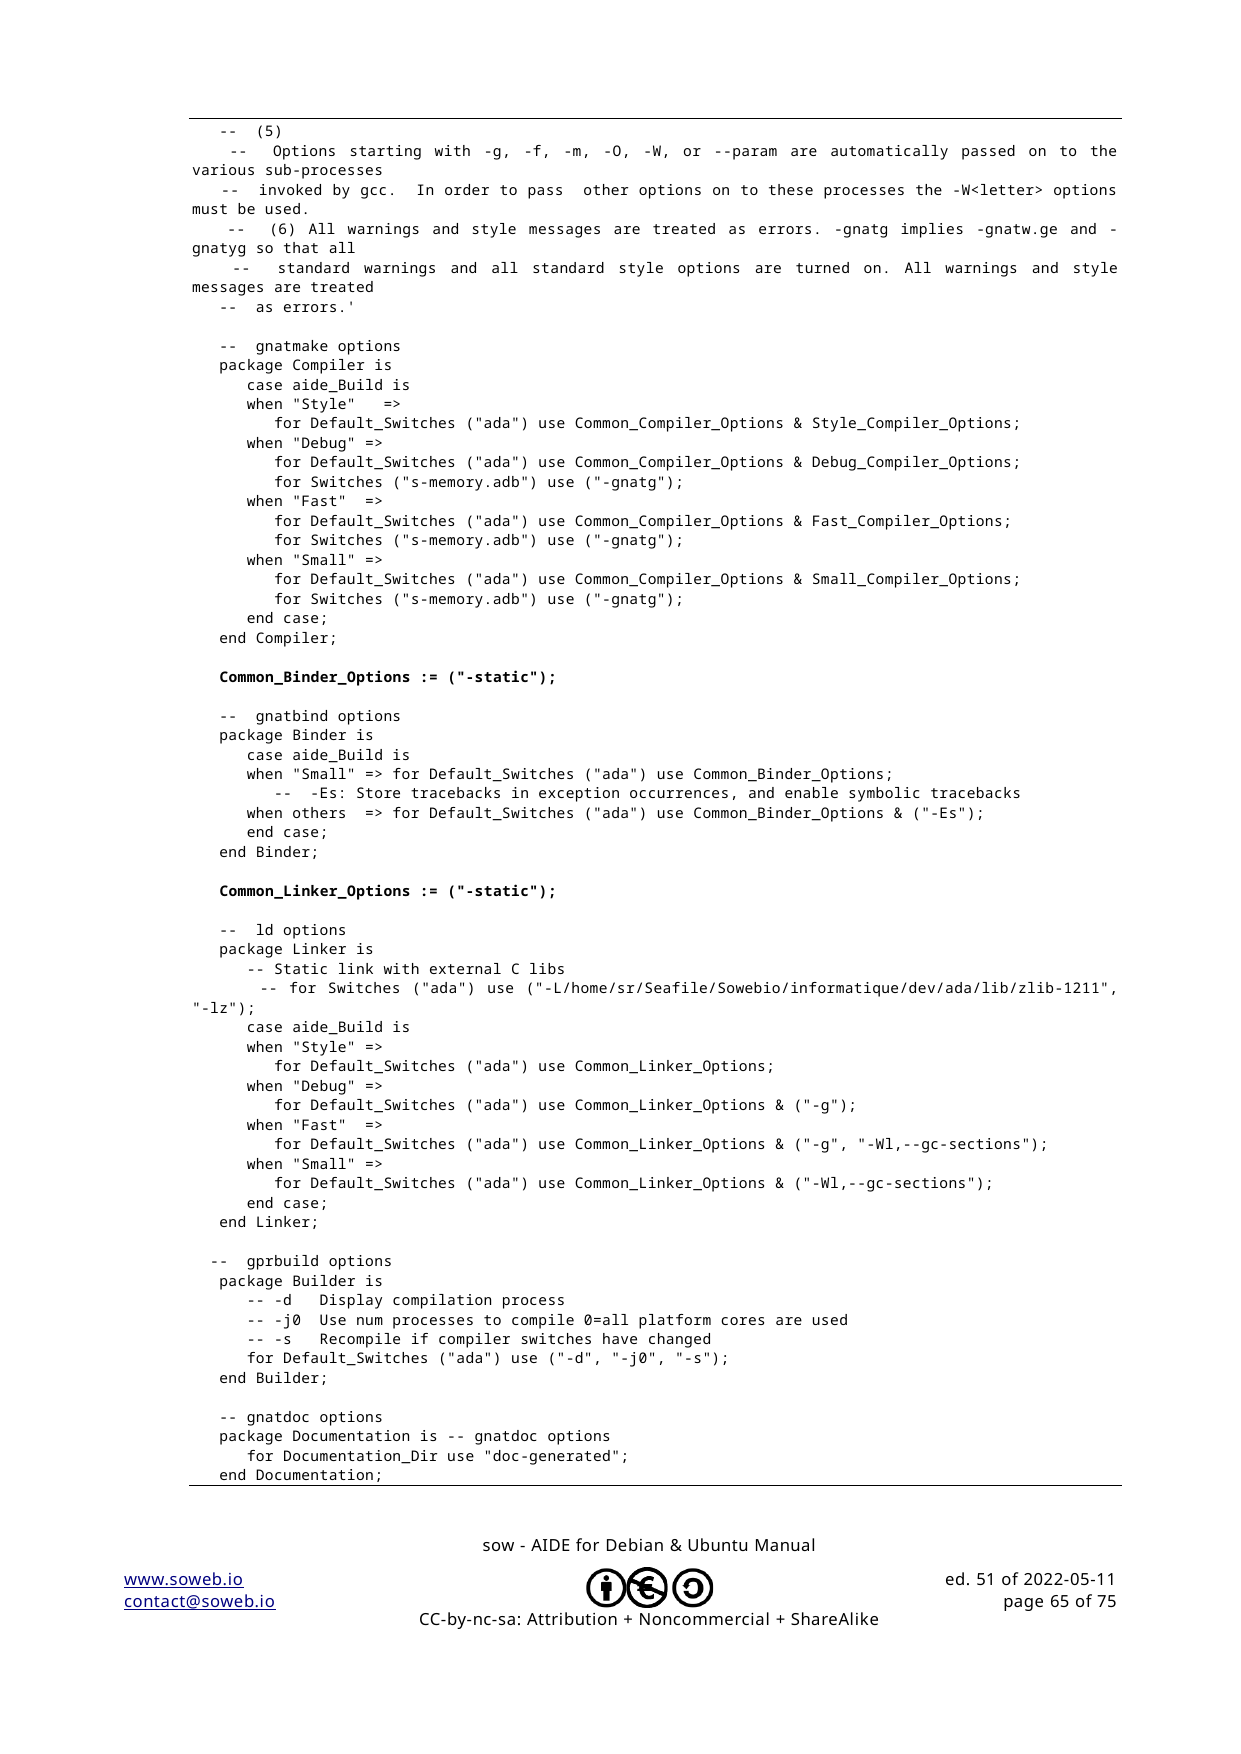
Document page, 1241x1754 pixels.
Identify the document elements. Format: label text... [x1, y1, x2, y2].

list for Default_Switches ("ada") use Common_Linker_Options; [189, 1053, 1122, 1073]
list -- gnatdoc options [189, 1404, 1122, 1423]
list for Switches ("s-memory.adb") use ("-gnatg"); [189, 469, 1122, 488]
list -- (5) [189, 119, 1122, 138]
list end Binder; [189, 839, 1122, 861]
list end case; [189, 819, 1122, 839]
list -- -s Recompile if compiler switches have changed [189, 1326, 1122, 1345]
list end Compiler; [189, 624, 1122, 647]
list -- ld options [189, 917, 1122, 936]
list -- invoked by gcc. In order to pass other options on to these processes the -W<letter> options must be used. [189, 177, 1122, 216]
list when others => for Default_Switches ("ada") use Common_Binder_Options & ("-Es"); [189, 800, 1122, 819]
list Common_Linker_Options := ("-static"); [189, 878, 1122, 900]
list when "Style" => [189, 1034, 1122, 1053]
list end Documentation; [189, 1462, 1122, 1485]
list when "Debug" => [189, 1073, 1122, 1092]
list end case; [189, 605, 1122, 624]
list for Default_Switches ("ada") use Common_Linker_Options & ("-g"); [189, 1092, 1122, 1112]
list package Binder is [189, 722, 1122, 741]
list end Linker; [189, 1209, 1122, 1231]
list -- for Switches ("ada") use ("-L/home/sr/Seafile/Sowebio/informatique/dev/ada/lib/zlib-1211", "-lz"); [189, 975, 1122, 1014]
list for Documentation_Dir use "doc-generated"; [189, 1443, 1122, 1462]
list -- gnatbind options [189, 702, 1122, 722]
picture [672, 1567, 714, 1608]
list when "Style" => [189, 391, 1122, 410]
list when "Debug" => [189, 430, 1122, 449]
list Common_Binder_Options := ("-static"); [189, 663, 1122, 686]
list when "Small" => [189, 547, 1122, 566]
list -- -j0 Use num processes to compile 0=all platform cores are used [189, 1306, 1122, 1326]
list for Default_Switches ("ada") use Common_Compiler_Options & Debug_Compiler_Options; [189, 449, 1122, 469]
list package Compiler is [189, 352, 1122, 371]
list -- gnatmake options [189, 332, 1122, 352]
list for Switches ("s-memory.adb") use ("-gnatg"); [189, 527, 1122, 547]
list for Switches ("s-memory.adb") use ("-gnatg"); [189, 586, 1122, 605]
list case aide_Build is [189, 741, 1122, 761]
list when "Fast" => [189, 488, 1122, 508]
list when "Small" => [189, 1151, 1122, 1170]
list -- Options starting with -g, -f, -m, -O, -W, or --param are automatically passed on to the various sub-processes [189, 138, 1122, 177]
list -- standard warnings and all standard style options are turned on. All warnings and style messages are treated [189, 254, 1122, 293]
list for Default_Switches ("ada") use Common_Linker_Options & ("-g", "-Wl,--gc-sections"); [189, 1131, 1122, 1151]
list for Default_Switches ("ada") use Common_Linker_Options & ("-Wl,--gc-sections"); [189, 1170, 1122, 1189]
list -- Static link with external C libs [189, 956, 1122, 975]
list end Builder; [189, 1365, 1122, 1387]
list for Default_Switches ("ada") use Common_Compiler_Options & Small_Compiler_Options; [189, 566, 1122, 586]
list case aide_Build is [189, 371, 1122, 391]
list package Linker is [189, 936, 1122, 956]
list -- (6) All warnings and style messages are treated as errors. -gnatg implies -gnatw.ge and -gnatyg so that all [189, 216, 1122, 254]
picture [585, 1567, 668, 1608]
list -- gprbuild options [189, 1248, 1122, 1267]
list -- as errors.' [189, 293, 1122, 316]
list -- -Es: Store tracebacks in exception occurrences, and enable symbolic tracebacks [189, 780, 1122, 800]
list when "Fast" => [189, 1112, 1122, 1131]
list for Default_Switches ("ada") use ("-d", "-j0", "-s"); [189, 1345, 1122, 1365]
list case aide_Build is [189, 1014, 1122, 1034]
list package Documentation is -- gnatdoc options [189, 1423, 1122, 1443]
list package Builder is [189, 1267, 1122, 1287]
list -- -d Display compilation process [189, 1287, 1122, 1306]
list end case; [189, 1189, 1122, 1209]
list for Default_Switches ("ada") use Common_Compiler_Options & Style_Compiler_Options; [189, 410, 1122, 430]
list for Default_Switches ("ada") use Common_Compiler_Options & Fast_Compiler_Options; [189, 508, 1122, 527]
list when "Small" => for Default_Switches ("ada") use Common_Binder_Options; [189, 761, 1122, 780]
